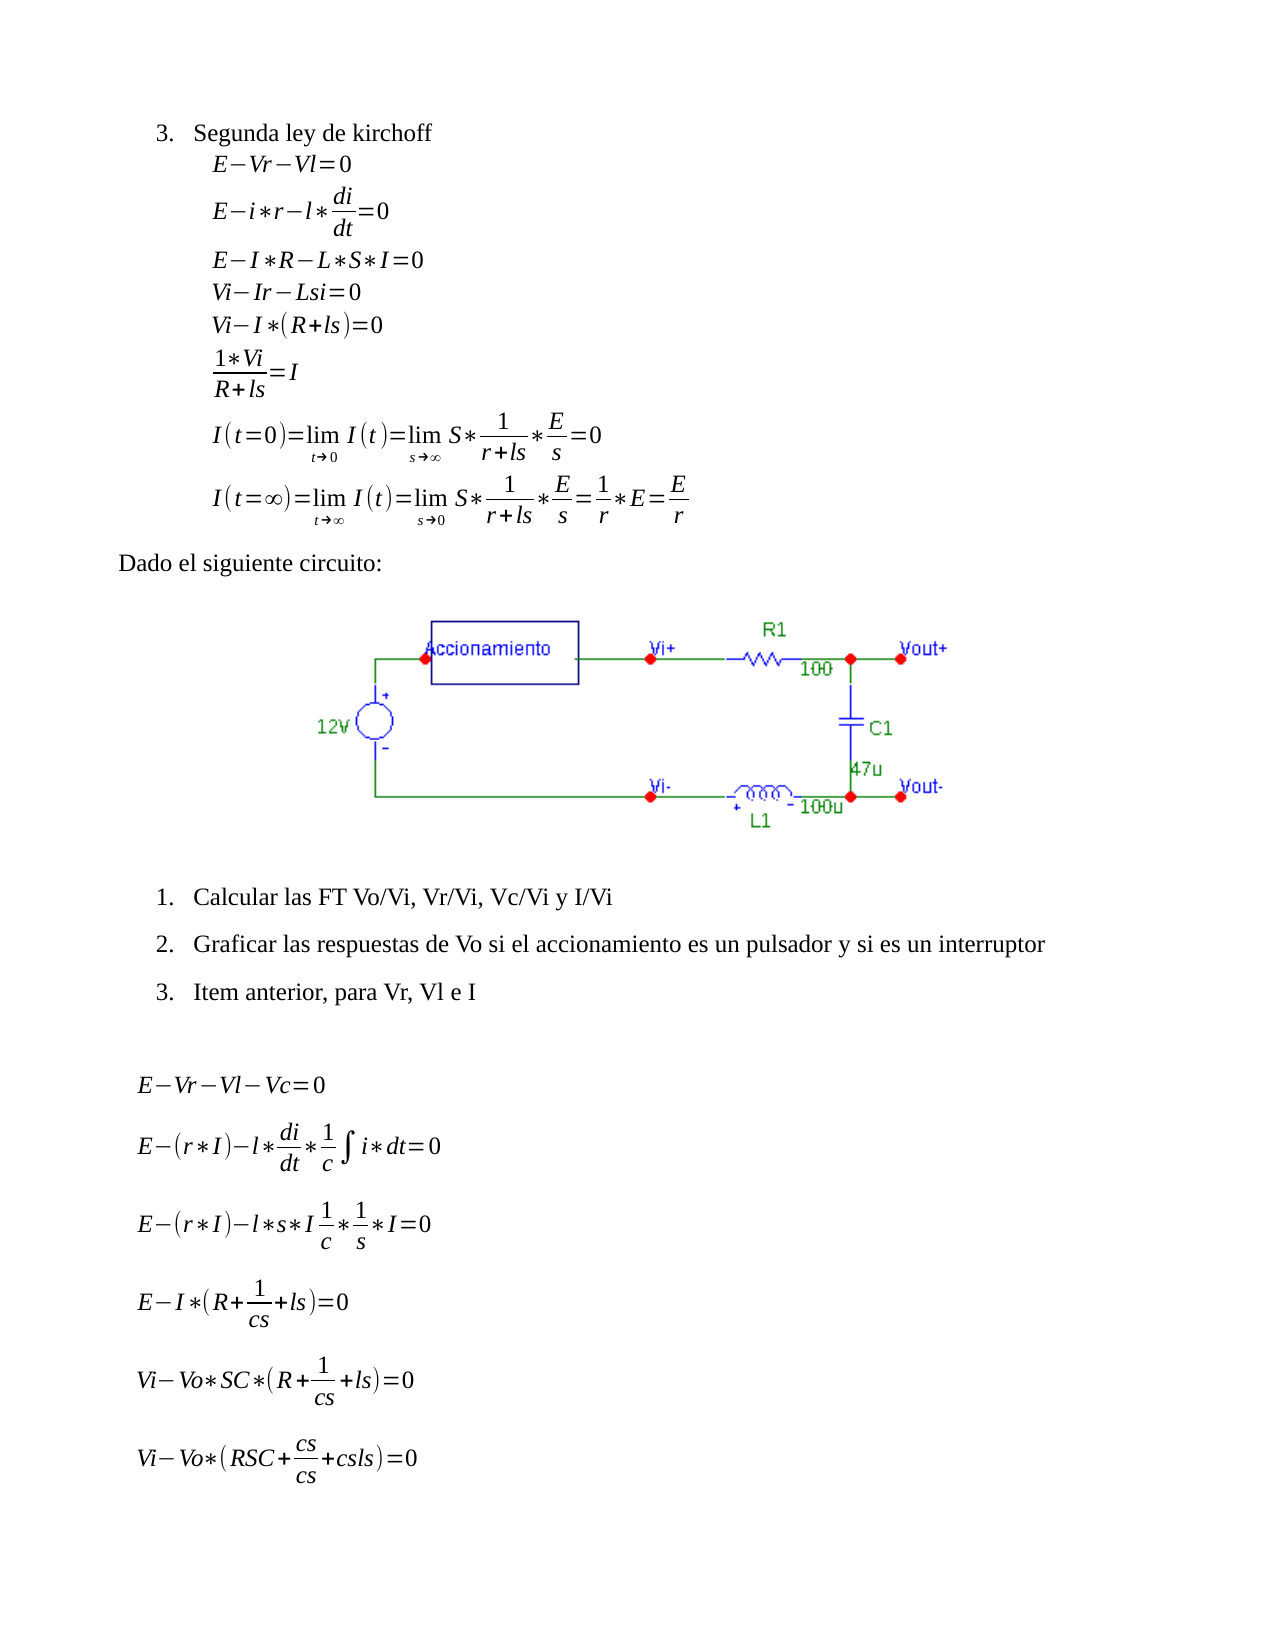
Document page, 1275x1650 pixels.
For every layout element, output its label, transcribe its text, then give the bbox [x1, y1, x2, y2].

list Graficar las respuestas de Vo si el accionamiento es un pulsador y si es un interruptor [156, 929, 1157, 958]
picture [306, 596, 969, 834]
list Segunda ley de kirchoff [156, 118, 1157, 530]
list Calcular las FT Vo/Vi, Vr/Vi, Vc/Vi y I/Vi [156, 882, 1157, 911]
list Item anterior, para Vr, Vl e I [156, 977, 1157, 1006]
text Dado el siguiente circuito: [118, 548, 1157, 577]
